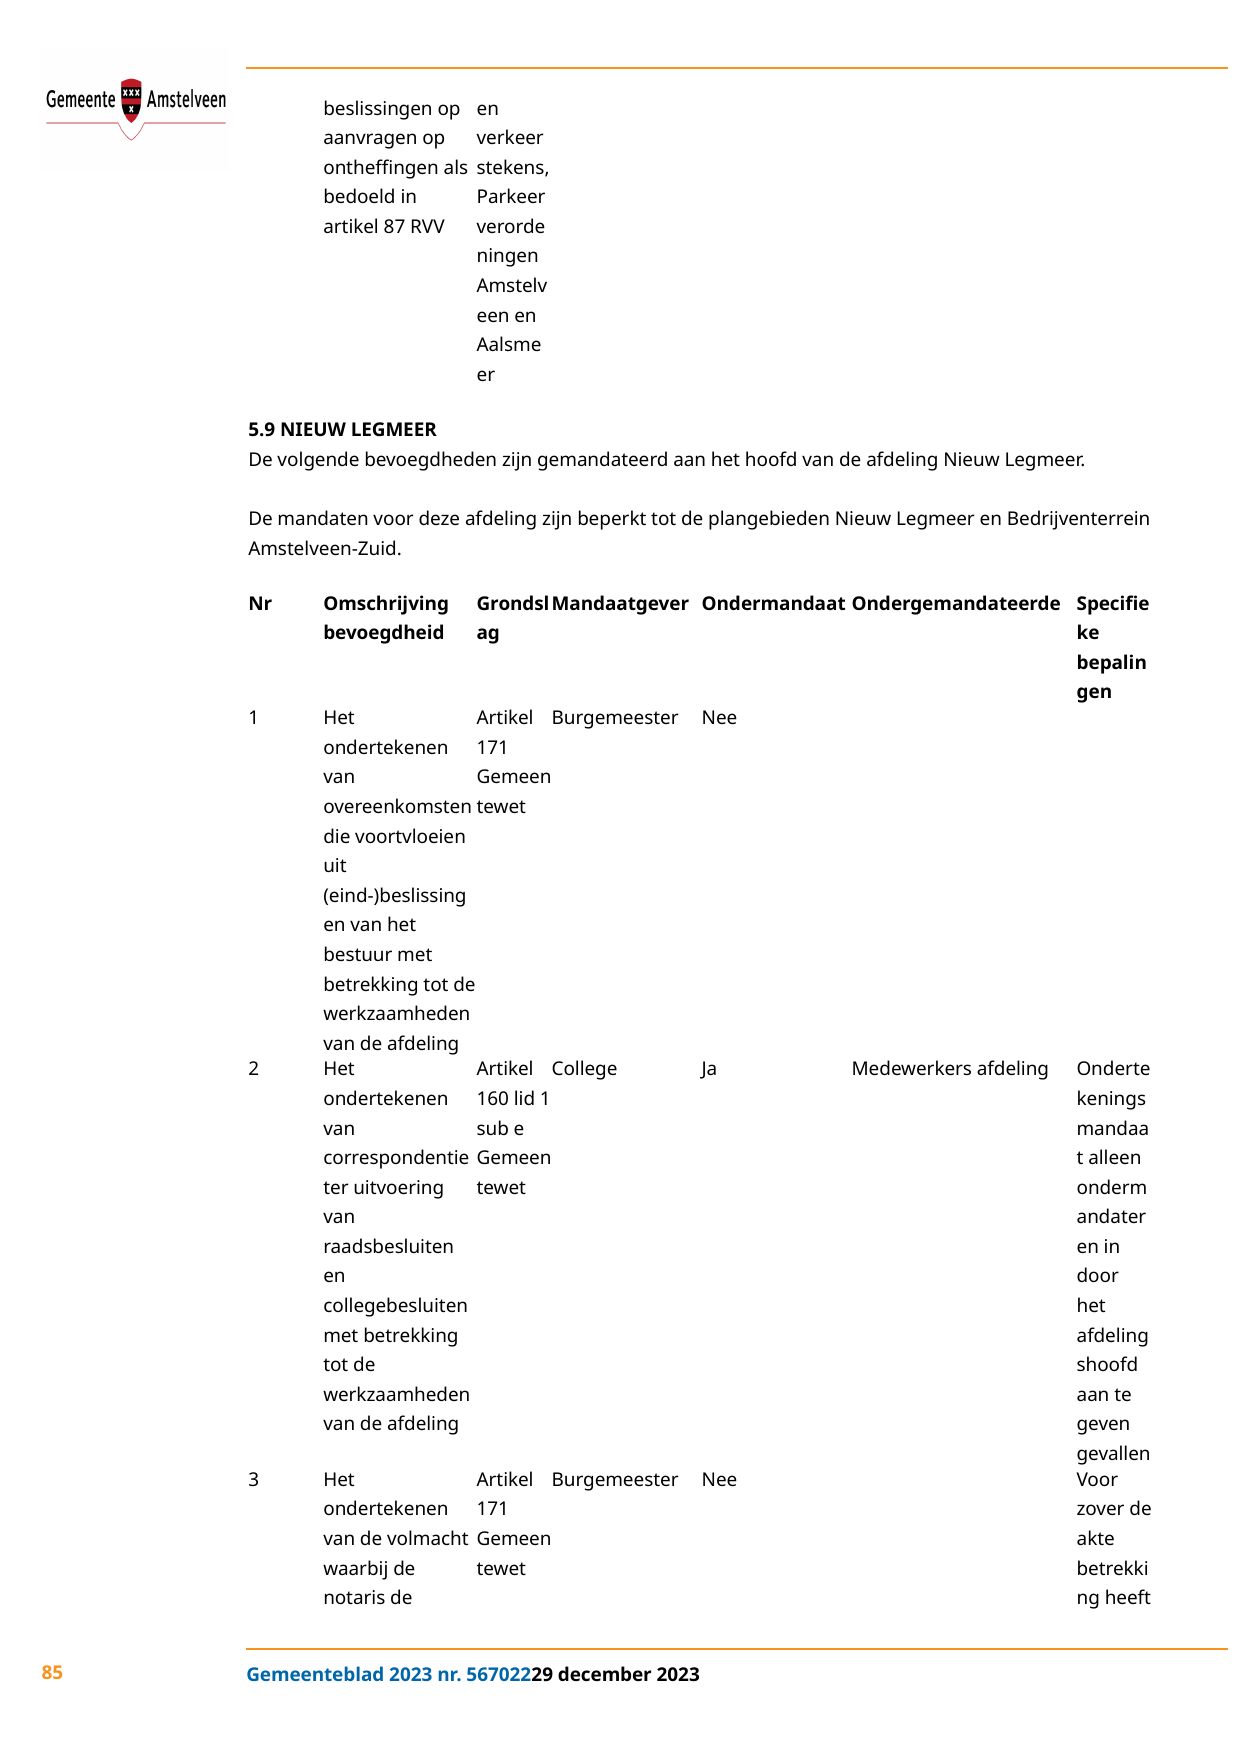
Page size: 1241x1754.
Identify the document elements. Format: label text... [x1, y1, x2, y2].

table_cell [551, 95, 701, 387]
table_cell Ja [701, 1056, 851, 1466]
table_cell Nee [701, 705, 851, 1056]
table_cell Het ondertekenen van correspondentie ter uitvoering van raadsbesluiten en collegebesluiten met betrekking tot de werkzaamheden van de afdeling [323, 1056, 476, 1466]
table_cell Het ondertekenen van overeenkomsten die voortvloeien uit (eind-)beslissingen van het bestuur met betrekking tot de werkzaamheden van de afdeling [323, 705, 476, 1056]
table_cell Nee [701, 1466, 851, 1610]
table_cell 1 [248, 705, 323, 1056]
table_cell en verkeerstekens, Parkeerverordeningen Amstelveen en Aalsmeer [476, 95, 551, 387]
picture [41, 47, 231, 172]
table_cell Burgemeester [551, 705, 701, 1056]
table_cell Medewerkers afdeling [851, 1056, 1076, 1466]
table_cell Specifieke bepalingen [1076, 590, 1152, 704]
table_cell beslissingen op aanvragen op ontheffingen als bedoeld in artikel 87 RVV [323, 95, 476, 387]
table_cell [851, 705, 1076, 1056]
table_cell [851, 95, 1076, 387]
table_cell Ondermandaat [701, 590, 851, 704]
table_cell Nr [248, 590, 323, 704]
table_cell Ondertekeningsmandaat alleen ondermandateren in door het afdelingshoofd aan te geven gevallen [1076, 1056, 1152, 1466]
table_cell Artikel 171 Gemeentewet [476, 705, 551, 1056]
table_cell [248, 95, 323, 387]
table_cell Voor zover de akte betrekking heeft [1076, 1466, 1152, 1610]
table_cell [851, 1466, 1076, 1610]
table_cell Grondslag [476, 590, 551, 704]
table_cell Burgemeester [551, 1466, 701, 1610]
table_cell 5.9 NIEUW LEGMEER De volgende bevoegdheden zijn gemandateerd aan het hoofd van de afdeling Nieuw Legmeer. De mandaten voor deze afdeling zijn beperkt tot de plangebieden Nieuw Legmeer en Bedrijventerrein Amstelveen-Zuid. [248, 387, 1152, 590]
table_cell Artikel 171 Gemeentewet [476, 1466, 551, 1610]
table_cell Artikel 160 lid 1 sub e Gemeentewet [476, 1056, 551, 1466]
table_cell [1076, 705, 1152, 1056]
table_cell 2 [248, 1056, 323, 1466]
table_cell Het ondertekenen van de volmacht waarbij de notaris de [323, 1466, 476, 1610]
table_cell 3 [248, 1466, 323, 1610]
table_cell [701, 95, 851, 387]
table_cell [1076, 95, 1152, 387]
table_cell College [551, 1056, 701, 1466]
table_cell Omschrijving bevoegdheid [323, 590, 476, 704]
table_cell Ondergemandateerde [851, 590, 1076, 704]
table_cell Mandaatgever [551, 590, 701, 704]
